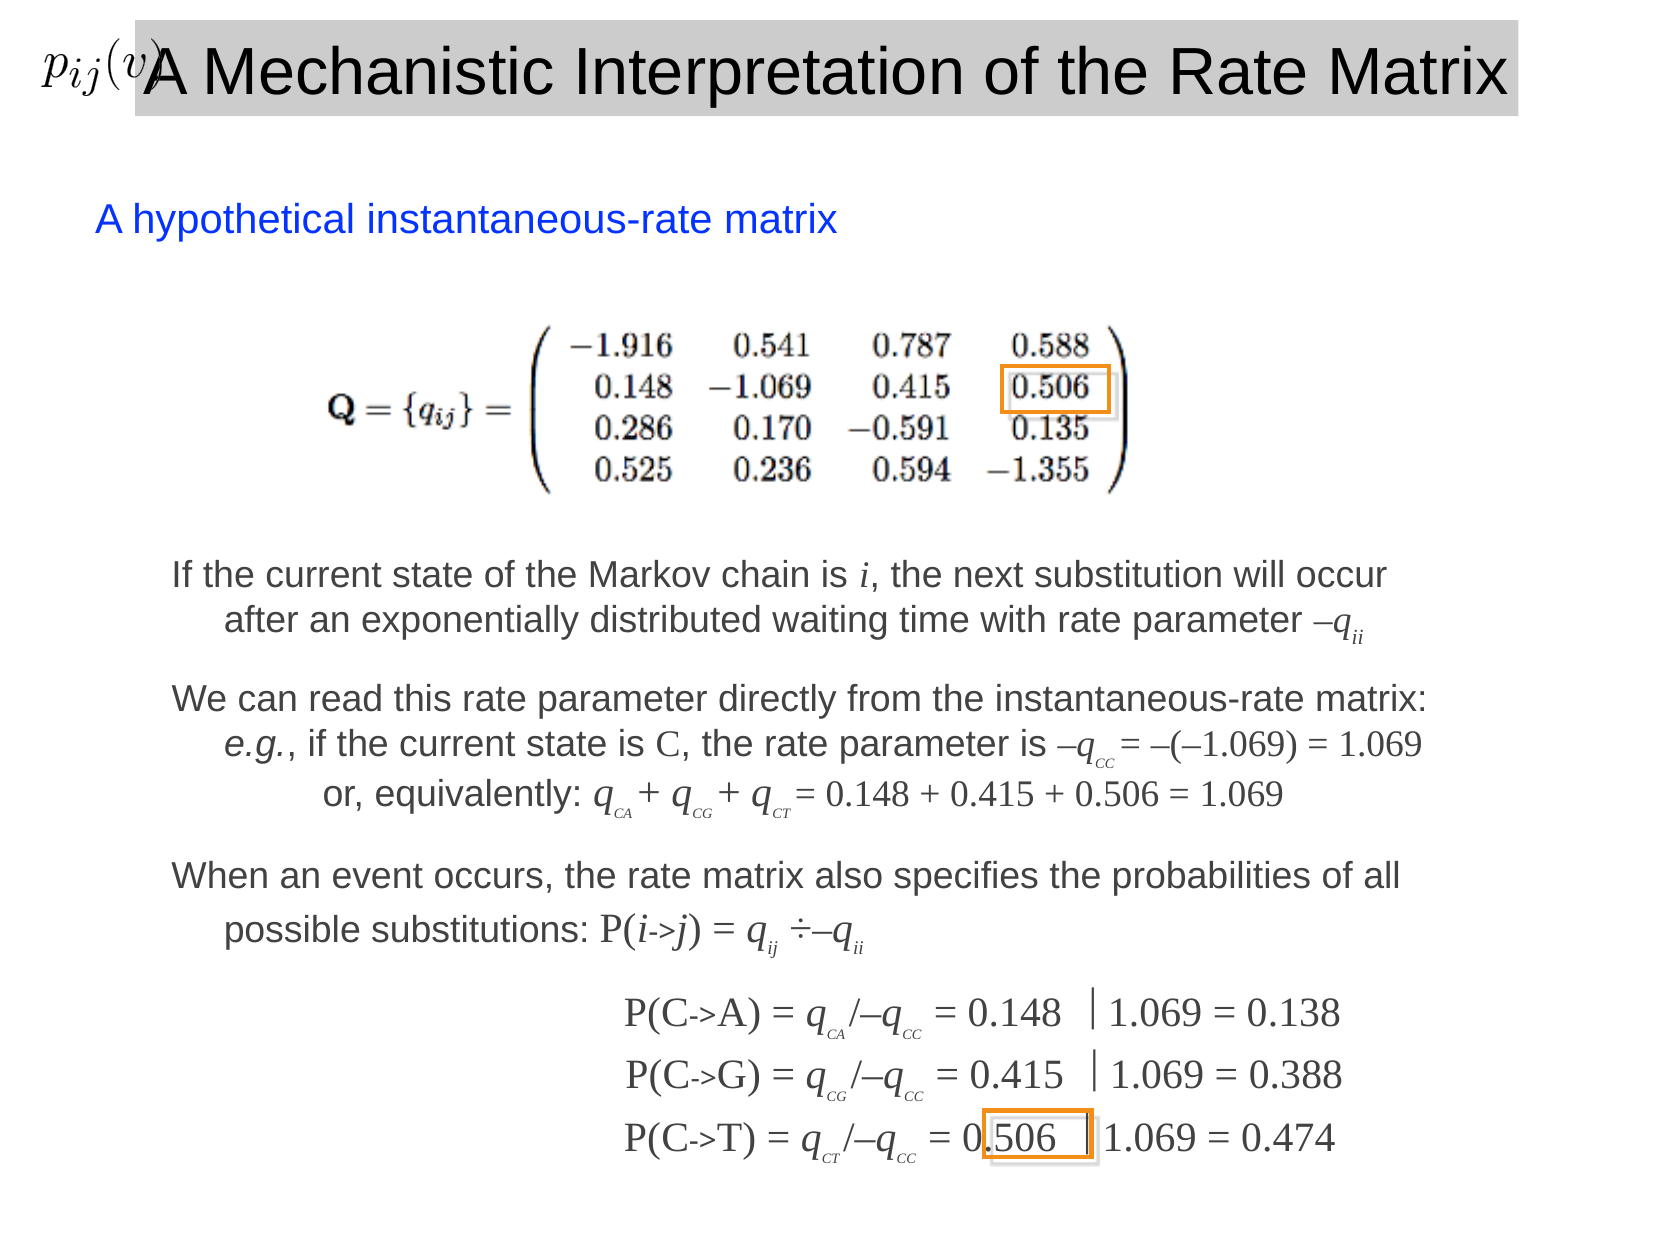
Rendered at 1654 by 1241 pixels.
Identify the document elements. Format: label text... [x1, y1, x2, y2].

text_box P(C->G) = qCG /–qCC = 0.415 ÷ 1.069 = 0.388 [617, 1034, 1352, 1113]
text_box If the current state of the Markov chain is i, the next substitution will occur after an exponentially distributed waiting time with rate parameter –qii [163, 541, 1495, 658]
text_box P(C->T) = qCT /–qCC = 0.506 ÷ 1.069 = 0.474 [615, 1096, 1345, 1175]
picture [323, 311, 1134, 509]
text_box P(C->T) = qCT /–qCC = 0.506 ÷ 1.069 = 0.474 [986, 1113, 1085, 1147]
picture [41, 38, 162, 96]
text_box We can read this rate parameter directly from the instantaneous-rate matrix: e.g., if the current state is C, the rate parameter is –qCC = –(–1.069) = 1.069 [163, 665, 1533, 782]
text_box A hypothetical instantaneous-rate matrix [86, 183, 1495, 251]
text_box When an event occurs, the rate matrix also specifies the probabilities of all possible substitutions: P(i->j) = qij ÷–qii [163, 843, 1495, 967]
text_box or, equivalently: qCA + qCG + qCT = 0.148 + 0.415 + 0.506 = 1.069 [314, 782, 1293, 831]
text_box P(C->T) = qCT /–qCC = 0.506 ÷ 1.069 = 0.474 [994, 1120, 1096, 1162]
text_box P(C->A) = qCA /–qCC = 0.148 ÷ 1.069 = 0.138 [615, 972, 1351, 1051]
text_box A Mechanistic Interpretation of the Rate Matrix [135, 20, 1519, 117]
text_box P(C->T) = qCT /–qCC = 0.506 ÷ 1.069 = 0.474 [994, 1120, 1089, 1155]
